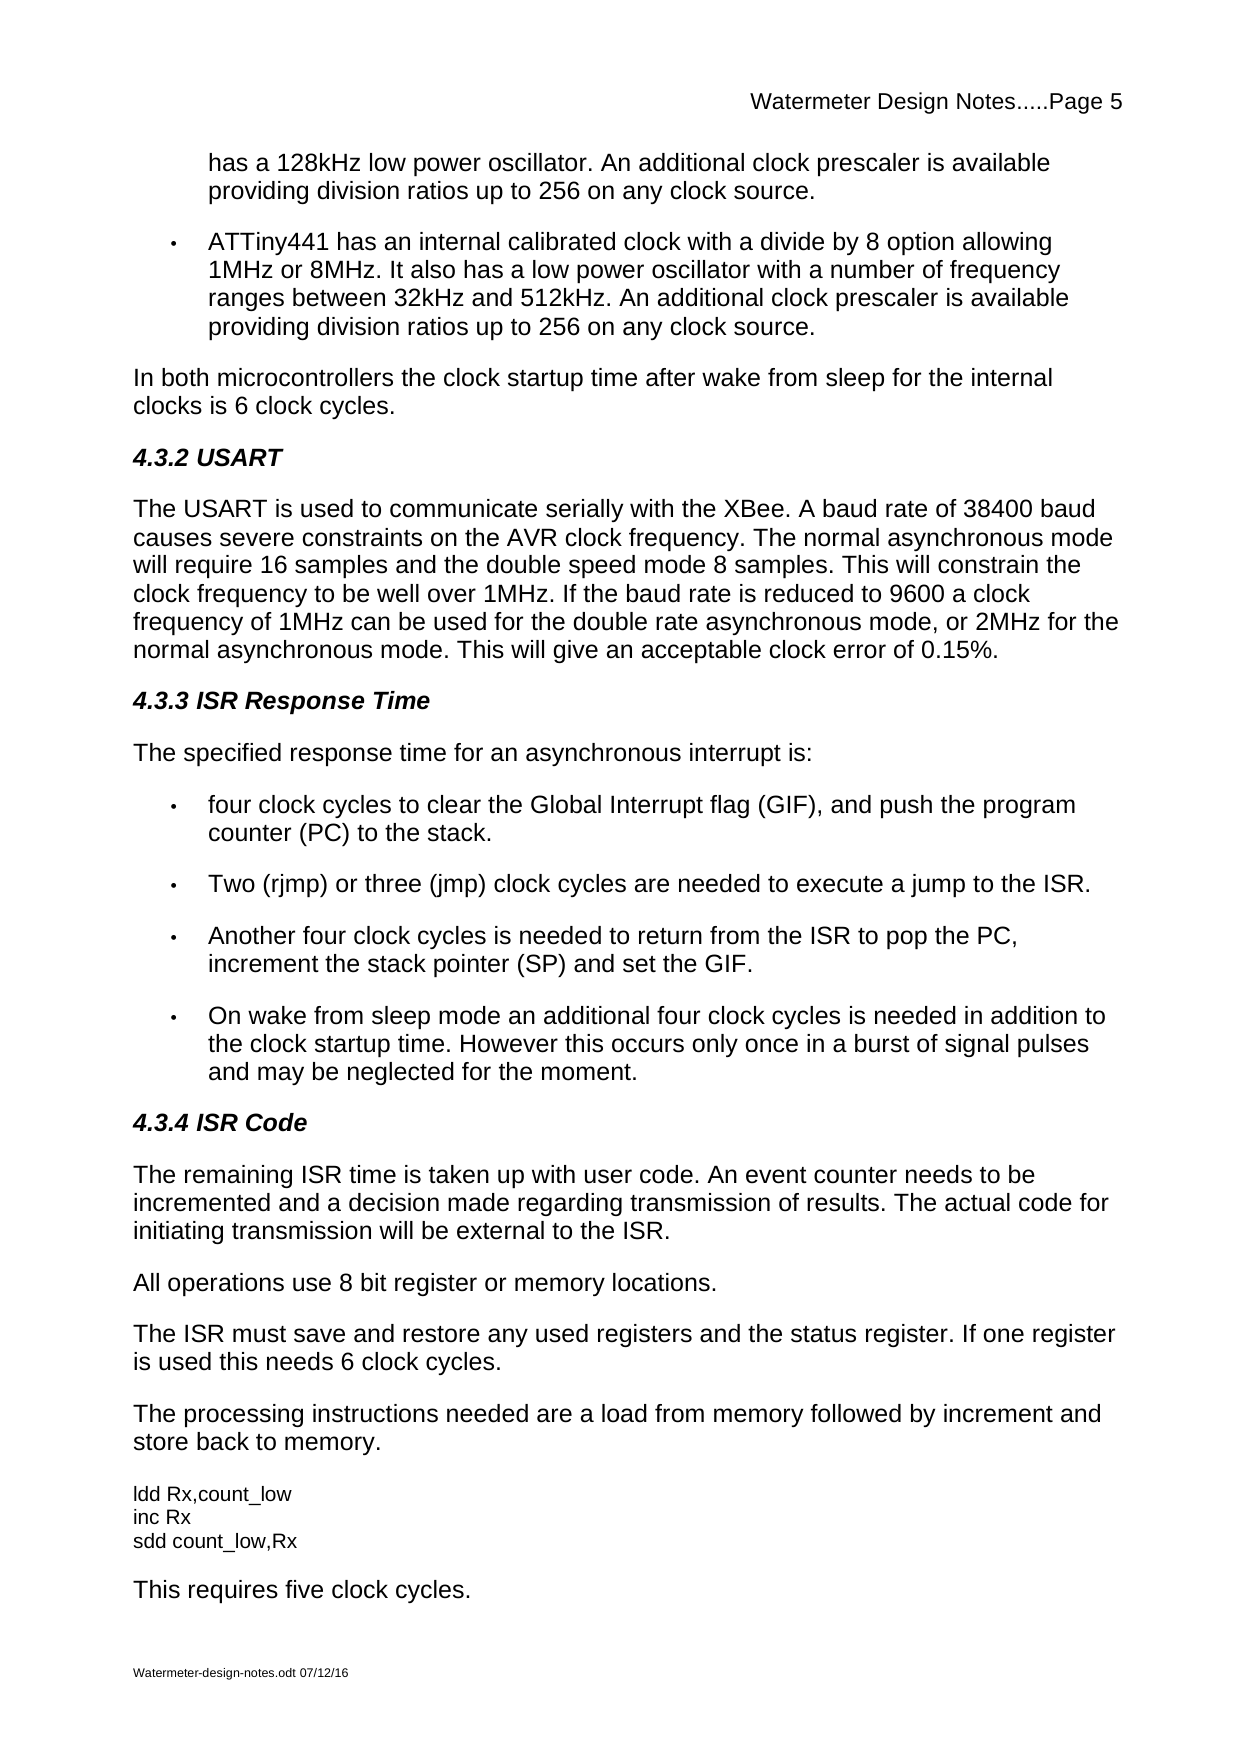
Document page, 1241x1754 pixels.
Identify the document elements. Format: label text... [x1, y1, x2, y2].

list has a 128kHz low power oscillator. An additional clock prescaler is available providing division ratios up to 256 on any clock source. [170, 149, 1123, 205]
text All operations use 8 bit register or memory locations. [133, 1269, 1123, 1297]
list four clock cycles to clear the Global Interrupt flag (GIF), and push the program counter (PC) to the stack. [170, 791, 1123, 847]
subtitle USART [133, 444, 1123, 472]
text inc Rx [133, 1506, 1123, 1529]
list Two (rjmp) or three (jmp) clock cycles are needed to execute a jump to the ISR. [170, 870, 1123, 898]
text The processing instructions needed are a load from memory followed by increment and store back to memory. [133, 1400, 1123, 1456]
text The specified response time for an asynchronous interrupt is: [133, 739, 1123, 767]
text This requires five clock cycles. [133, 1576, 1123, 1604]
subtitle ISR Response Time [133, 687, 1123, 715]
subtitle ISR Code [133, 1109, 1123, 1137]
list On wake from sleep mode an additional four clock cycles is needed in addition to the clock startup time. However this occurs only once in a burst of signal pulses and may be neglected for the moment. [170, 1002, 1123, 1086]
text sdd count_low,Rx [133, 1529, 1123, 1553]
text The USART is used to communicate serially with the XBee. A baud rate of 38400 baud causes severe constraints on the AVR clock frequency. The normal asynchronous mode will require 16 samples and the double speed mode 8 samples. This will constrain the clock frequency to be well over 1MHz. If the baud rate is reduced to 9600 a clock frequency of 1MHz can be used for the double rate asynchronous mode, or 2MHz for the normal asynchronous mode. This will give an acceptable clock error of 0.15%. [133, 495, 1123, 663]
text In both microcontrollers the clock startup time after wake from sleep for the internal clocks is 6 clock cycles. [133, 364, 1123, 420]
list ATTiny441 has an internal calibrated clock with a divide by 8 option allowing 1MHz or 8MHz. It also has a low power oscillator with a number of frequency ranges between 32kHz and 512kHz. An additional clock prescaler is available providing division ratios up to 256 on any clock source. [170, 228, 1123, 340]
text ldd Rx,count_low [133, 1482, 1123, 1506]
list Another four clock cycles is needed to return from the ISR to pop the PC, increment the stack pointer (SP) and set the GIF. [170, 922, 1123, 978]
text The remaining ISR time is taken up with user code. An event counter needs to be incremented and a decision made regarding transmission of results. The actual code for initiating transmission will be external to the ISR. [133, 1161, 1123, 1245]
text The ISR must save and restore any used registers and the status register. If one register is used this needs 6 clock cycles. [133, 1320, 1123, 1376]
